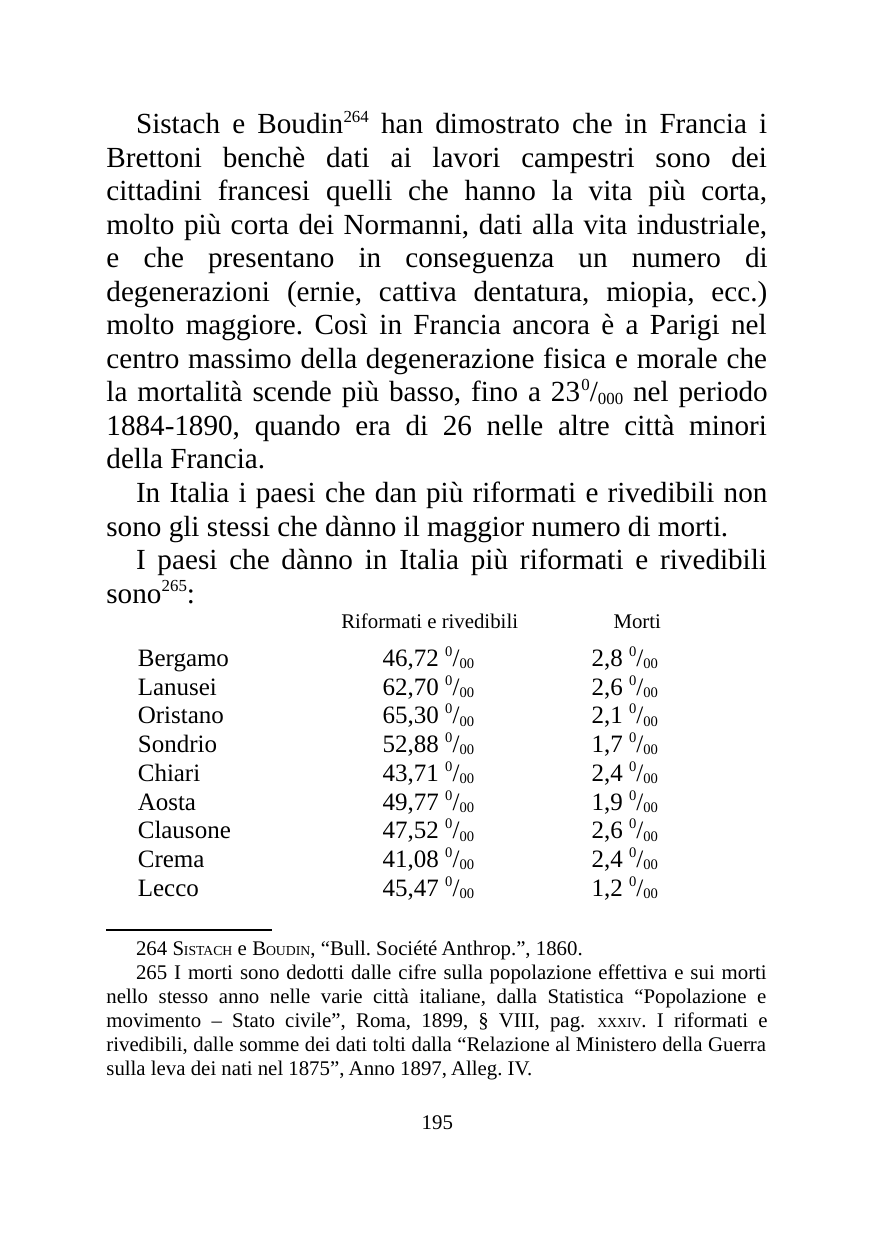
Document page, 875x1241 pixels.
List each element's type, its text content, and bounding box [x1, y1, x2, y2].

table_cell 62,70 0/00 [312, 672, 547, 700]
table_header Riformati e rivedibili [312, 609, 547, 643]
table_cell 45,47 0/00 [312, 873, 547, 902]
table_cell 1,7 0/00 [547, 729, 727, 758]
table_cell 41,08 0/00 [312, 844, 547, 873]
table_cell 1,2 0/00 [547, 873, 727, 902]
table_cell Chiari [138, 758, 312, 787]
table_cell Oristano [138, 700, 312, 729]
table_cell Lecco [138, 873, 312, 902]
text I paesi che dànno in Italia più riformati e rivedibili sono: [106, 542, 768, 609]
table_cell 2,8 0/00 [547, 643, 727, 672]
table_cell 49,77 0/00 [312, 787, 547, 815]
table_cell 2,6 0/00 [547, 815, 727, 844]
table_cell Clausone [138, 815, 312, 844]
table_cell Sondrio [138, 729, 312, 758]
table_cell 2,6 0/00 [547, 672, 727, 700]
table_cell 65,30 0/00 [312, 700, 547, 729]
table_cell 43,71 0/00 [312, 758, 547, 787]
table_header [138, 609, 312, 643]
table_cell 52,88 0/00 [312, 729, 547, 758]
table_cell Crema [138, 844, 312, 873]
table_cell 47,52 0/00 [312, 815, 547, 844]
table_header Morti [547, 609, 727, 643]
table_cell Bergamo [138, 643, 312, 672]
text Sistach e Boudin, “Bull. Société Anthrop.”, 1860. [106, 936, 768, 960]
table_cell 1,9 0/00 [547, 787, 727, 815]
text I morti sono dedotti dalle cifre sulla popolazione effettiva e sui morti nello stesso anno nelle varie città italiane, dalla Statistica “Popolazione e movimento – Stato civile”, Roma, 1899, § VIII, pag. xxxiv. I riformati e rivedibili, dalle somme dei dati tolti dalla “Relazione al Ministero della Guerra sulla leva dei nati nel 1875”, Anno 1897, Alleg. IV. [106, 960, 768, 1080]
table_cell 2,4 0/00 [547, 758, 727, 787]
table_cell 2,1 0/00 [547, 700, 727, 729]
table_cell 46,72 0/00 [312, 643, 547, 672]
text Sistach e Boudin han dimostrato che in Francia i Brettoni benchè dati ai lavori campestri sono dei cittadini francesi quelli che hanno la vita più corta, molto più corta dei Normanni, dati alla vita industriale, e che presentano in conseguenza un numero di degenerazioni (ernie, cattiva dentatura, miopia, ecc.) molto maggiore. Così in Francia ancora è a Parigi nel centro massimo della degenerazione fisica e morale che la mortalità scende più basso, fino a 230/000 nel periodo 1884-1890, quando era di 26 nelle altre città minori della Francia. [106, 106, 768, 475]
text In Italia i paesi che dan più riformati e rivedibili non sono gli stessi che dànno il maggior numero di morti. [106, 475, 768, 542]
table_cell 2,4 0/00 [547, 844, 727, 873]
table_cell Aosta [138, 787, 312, 815]
table_cell Lanusei [138, 672, 312, 700]
